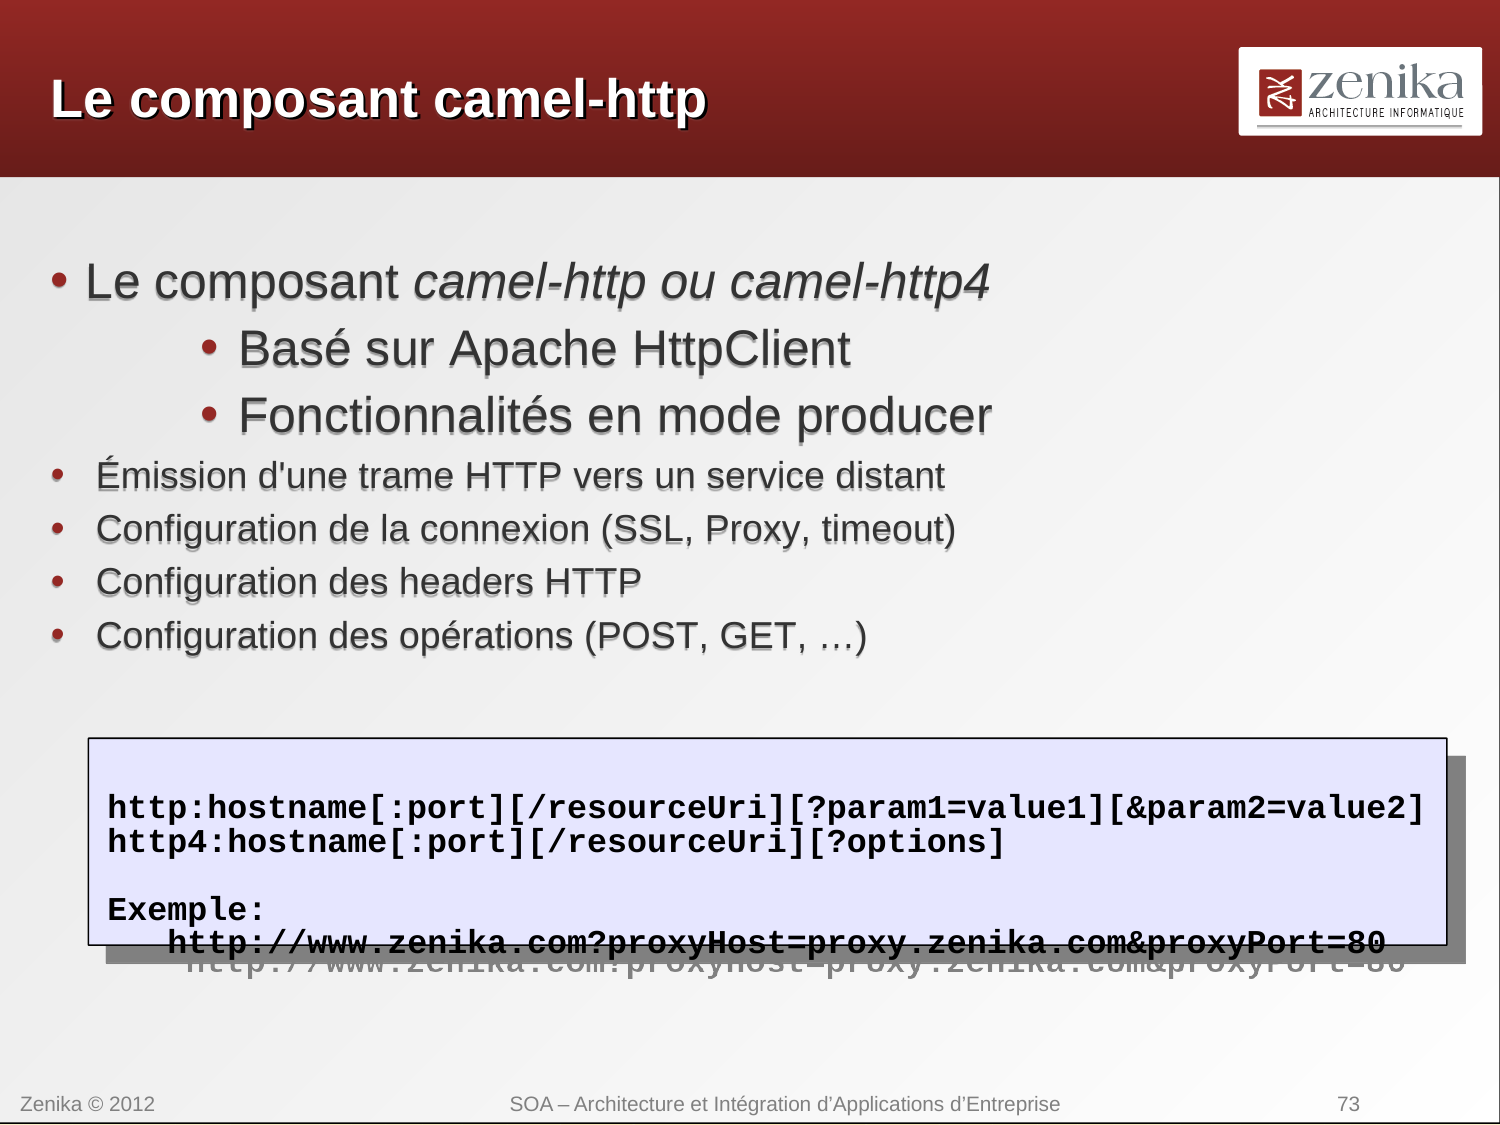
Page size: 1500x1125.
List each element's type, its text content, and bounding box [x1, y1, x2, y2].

text_box http:hostname[:port][/resourceUri][?param1=value1][&param2=value2] http4:hostname[:port][/resourceUri][?options] Exemple: http://www.zenika.com?proxyHost=proxy.zenika.com&proxyPort=80 [88, 738, 1447, 946]
subtitle Le composant camel-http ou camel-http4 Basé sur Apache HttpClient Fonctionnalités en mode producer Émission d'une trame HTTP vers un service distant Configuration de la connexion (SSL, Proxy, timeout) Configuration des headers HTTP Configuration des opérations (POST, GET, …) [50, 249, 1477, 1064]
title Le composant camel-http [50, 22, 1206, 172]
